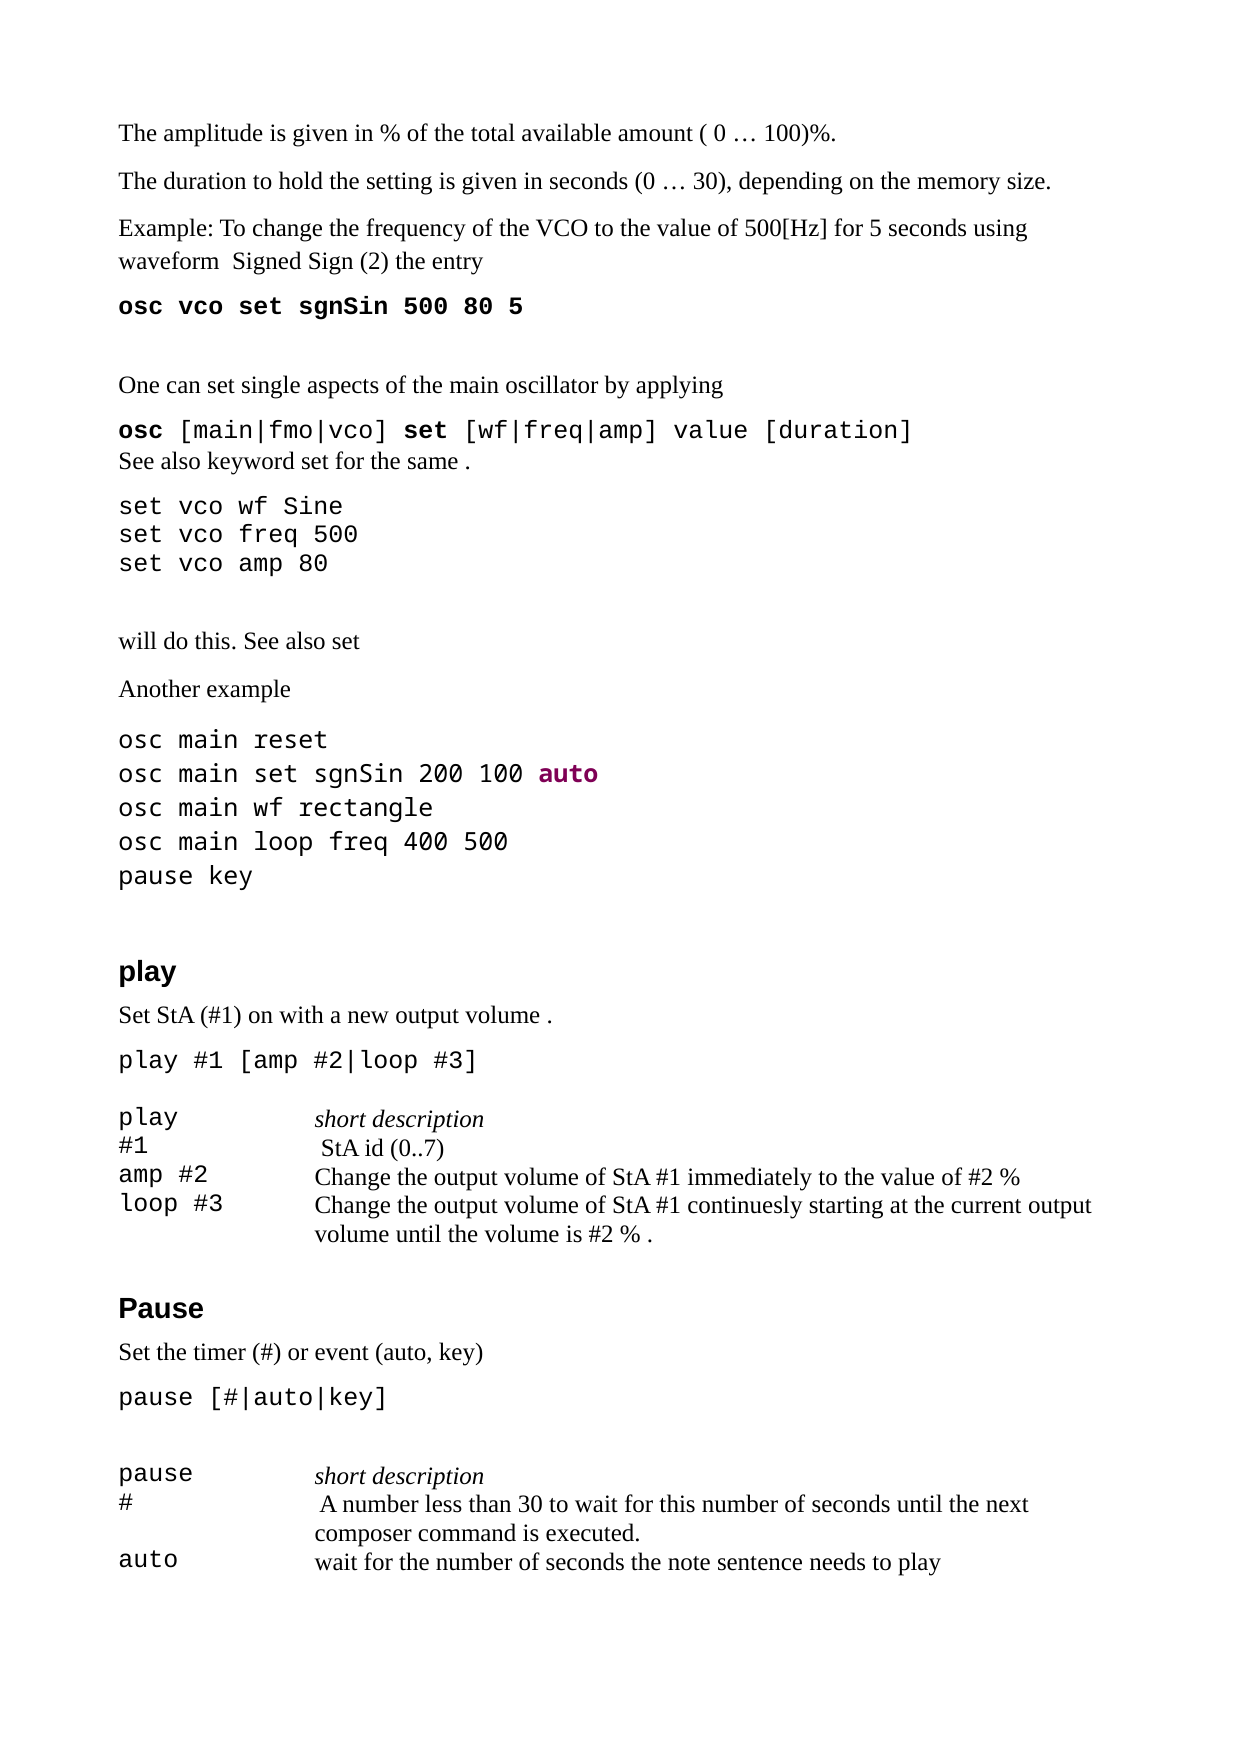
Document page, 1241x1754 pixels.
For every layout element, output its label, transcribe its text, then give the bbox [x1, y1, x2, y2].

text See also keyword set for the same . [118, 446, 1122, 474]
text set vco freq 500 [118, 522, 1122, 550]
subtitle Pause [118, 1291, 1122, 1325]
table_cell StA id (0..7) [314, 1133, 1122, 1162]
text Example: To change the frequency of the VCO to the value of 500[Hz] for 5 seconds using waveform Signed Sign (2) the entry [118, 213, 1122, 275]
table_cell amp #2 [118, 1162, 314, 1190]
table_cell # [118, 1490, 314, 1547]
table_cell #1 [118, 1133, 314, 1162]
text osc [main|fmo|vco] set [wf|freq|amp] value [duration] [118, 417, 1122, 446]
subtitle play [118, 954, 1122, 987]
text The duration to hold the setting is given in seconds (0 … 30), depending on the memory size. [118, 166, 1122, 194]
text set vco amp 80 [118, 550, 1122, 578]
table_header short description [314, 1461, 1122, 1489]
table_header short description [314, 1104, 1122, 1133]
table_cell Change the output volume of StA #1 continuesly starting at the current output volume until the volume is #2 % . [314, 1190, 1122, 1248]
text The amplitude is given in % of the total available amount ( 0 … 100)%. [118, 118, 1122, 147]
text play #1 [amp #2|loop #3] [118, 1047, 1122, 1076]
text osc main set sgnSin 200 100 auto [118, 755, 1122, 789]
text Set the timer (#) or event (auto, key) [118, 1337, 1122, 1366]
text will do this. See also set [118, 626, 1122, 655]
text osc vco set sgnSin 500 80 5 [118, 294, 1122, 322]
text pause [#|auto|key] [118, 1385, 1122, 1413]
text set vco wf Sine [118, 493, 1122, 522]
table_cell wait for the number of seconds the note sentence needs to play [314, 1547, 1122, 1576]
text One can set single aspects of the main oscillator by applying [118, 370, 1122, 399]
table_header pause [118, 1461, 314, 1489]
table_cell auto [118, 1547, 314, 1576]
table_cell loop #3 [118, 1190, 314, 1248]
table_cell Change the output volume of StA #1 immediately to the value of #2 % [314, 1162, 1122, 1190]
text osc main loop freq 400 500 [118, 823, 1122, 857]
text osc main reset [118, 721, 1122, 755]
text osc main wf rectangle [118, 789, 1122, 823]
text Another example [118, 674, 1122, 702]
text pause key [118, 857, 1122, 892]
table_header play [118, 1104, 314, 1133]
text Set StA (#1) on with a new output volume . [118, 1000, 1122, 1028]
table_cell A number less than 30 to wait for this number of seconds until the next composer command is executed. [314, 1490, 1122, 1547]
